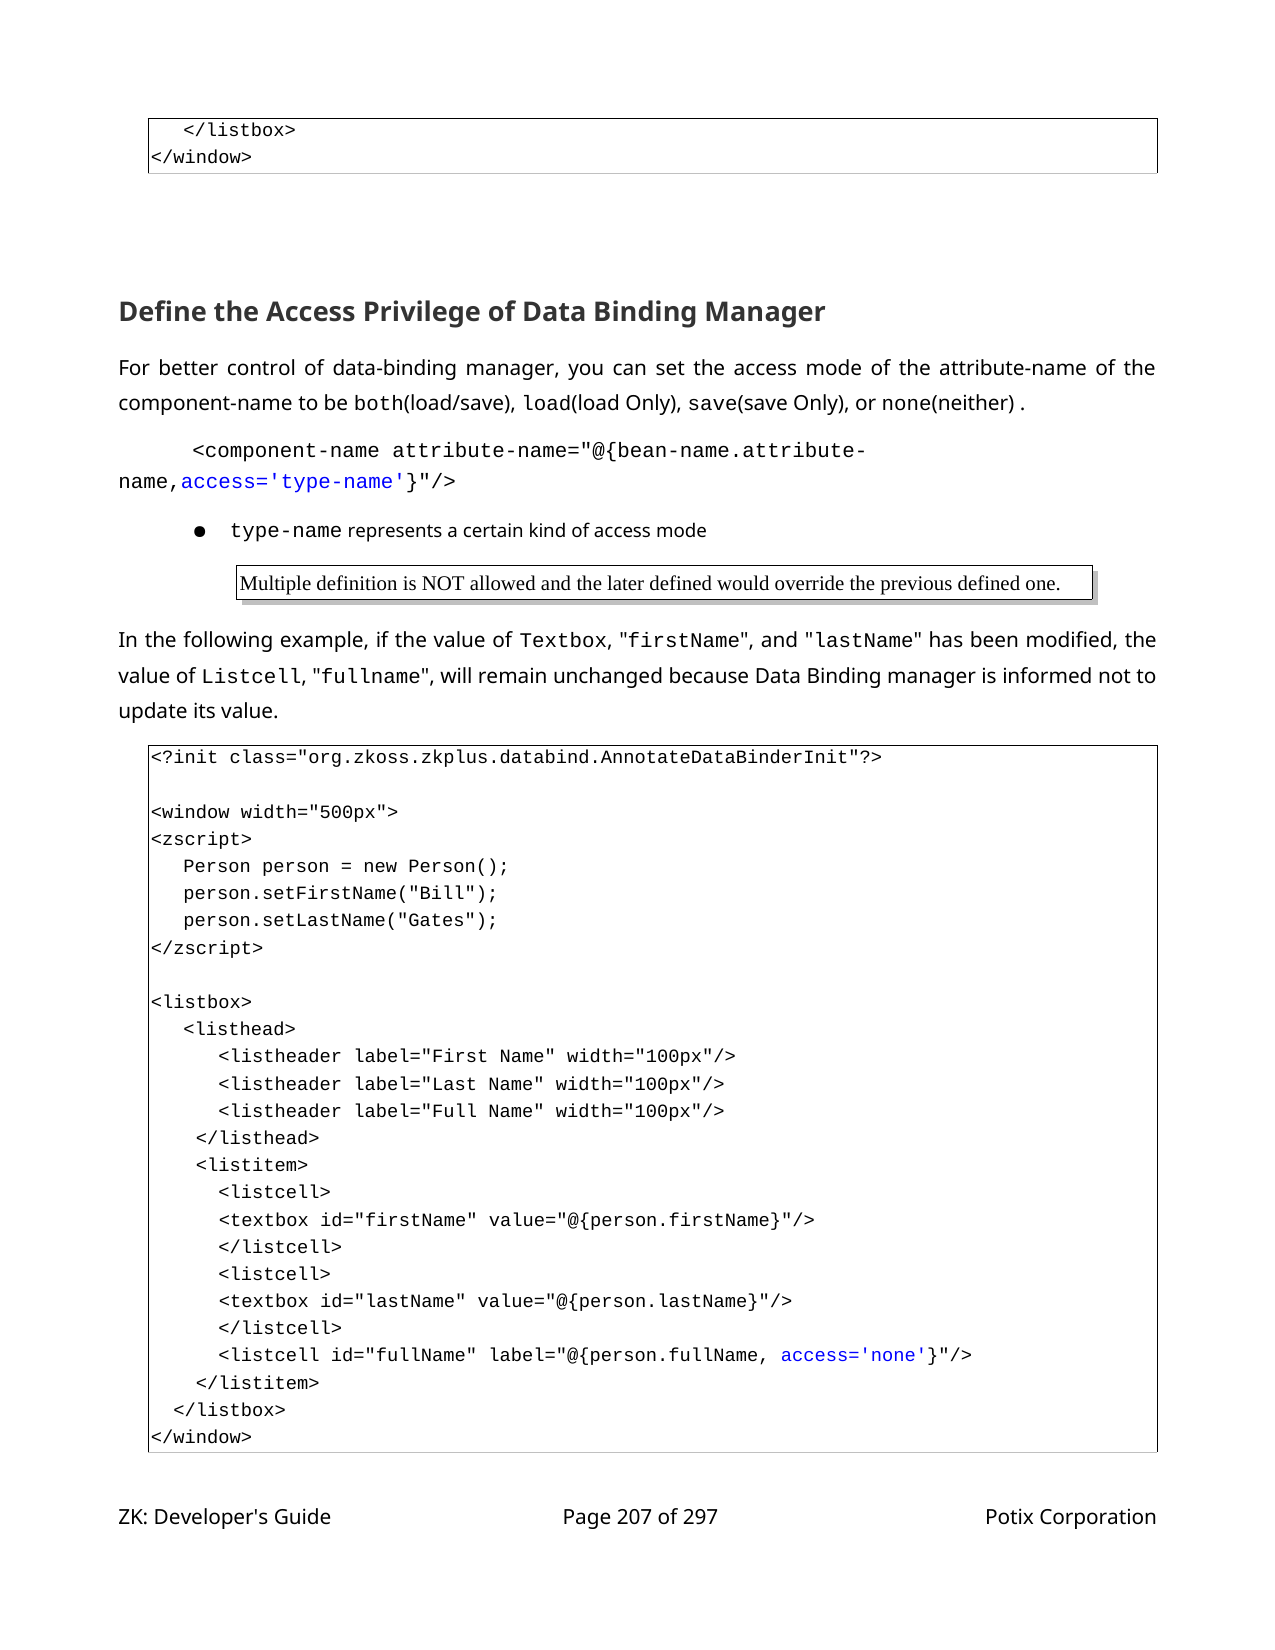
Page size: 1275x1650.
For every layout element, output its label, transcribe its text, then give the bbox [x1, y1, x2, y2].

text Person person = new Person(); [149, 854, 1157, 878]
text </listhead> [149, 1126, 1157, 1150]
text </listbox> [149, 1398, 1157, 1422]
list type-name represents a certain kind of access mode [192, 515, 1157, 544]
text <listhead> [149, 1017, 1157, 1041]
text <listcell> [149, 1180, 1157, 1204]
text person.setLastName("Gates"); [149, 908, 1157, 933]
text </listcell> [149, 1316, 1157, 1340]
text </listcell> [149, 1234, 1157, 1259]
text <listheader label="First Name" width="100px"/> [149, 1044, 1157, 1068]
text <window width="500px"> [149, 799, 1157, 824]
subtitle Define the Access Privilege of Data Binding Manager [118, 292, 1157, 329]
text In the following example, if the value of Textbox, "firstName", and "lastName" has been modified, the value of Listcell, "fullname", will remain unchanged because Data Binding manager is informed not to update its value. [118, 625, 1157, 724]
text <listcell id="fullName" label="@{person.fullName, access='none'}"/> [149, 1343, 1157, 1368]
text <zscript> [149, 827, 1157, 851]
text <textbox id="lastName" value="@{person.lastName}"/> [149, 1289, 1157, 1313]
text <listitem> [149, 1153, 1157, 1177]
text </listbox> [149, 119, 1157, 142]
text <listcell> [149, 1262, 1157, 1286]
text <listheader label="Last Name" width="100px"/> [149, 1071, 1157, 1096]
text </zscript> [149, 936, 1157, 960]
text </listitem> [149, 1371, 1157, 1395]
text </window> [149, 1425, 1157, 1452]
text <component-name attribute-name="@{bean-name.attribute- name,access='type-name'}"/> [118, 437, 1157, 495]
text person.setFirstName("Bill"); [149, 881, 1157, 905]
text <listbox> [149, 990, 1157, 1014]
text <textbox id="firstName" value="@{person.firstName}"/> [149, 1207, 1157, 1232]
text Multiple definition is NOT allowed and the later defined would override the previous defined one. [237, 566, 1092, 599]
text </window> [149, 145, 1157, 173]
text For better control of data-binding manager, you can set the access mode of the attribute-name of the component-name to be both(load/save), load(load Only), save(save Only), or none(neither) . [118, 353, 1157, 416]
text <listheader label="Full Name" width="100px"/> [149, 1099, 1157, 1123]
text <?init class="org.zkoss.zkplus.databind.AnnotateDataBinderInit"?> [149, 746, 1157, 769]
